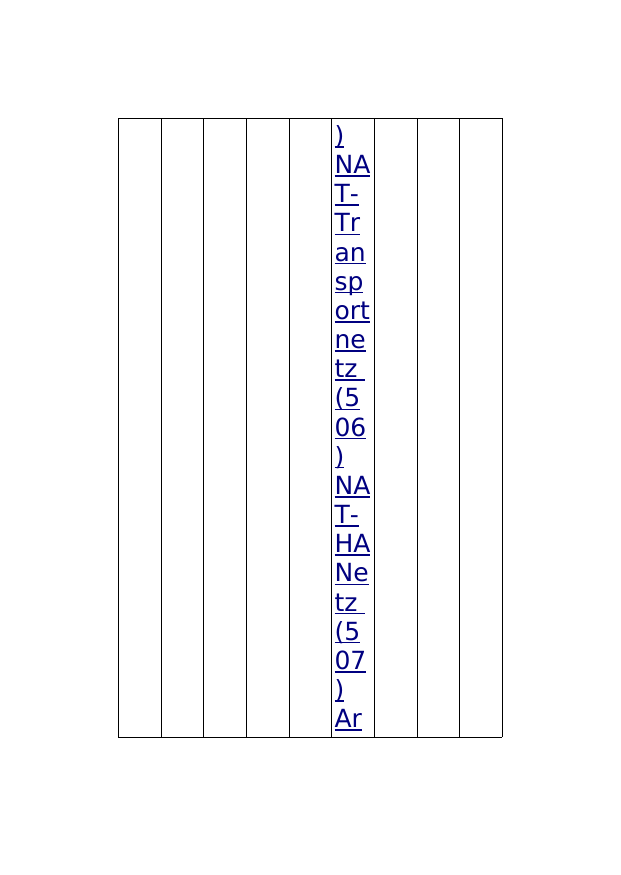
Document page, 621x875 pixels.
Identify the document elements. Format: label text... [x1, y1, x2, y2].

table_cell [290, 119, 331, 737]
table_cell [162, 119, 203, 737]
table_cell [247, 119, 289, 737]
table_cell [418, 119, 459, 737]
table_cell [119, 119, 161, 737]
table_cell [460, 119, 502, 737]
table_cell ) NAT-Transportnetz (506) NAT-HA Netz (507) Ar [332, 119, 374, 737]
table_cell [375, 119, 417, 737]
table_cell [204, 119, 246, 737]
